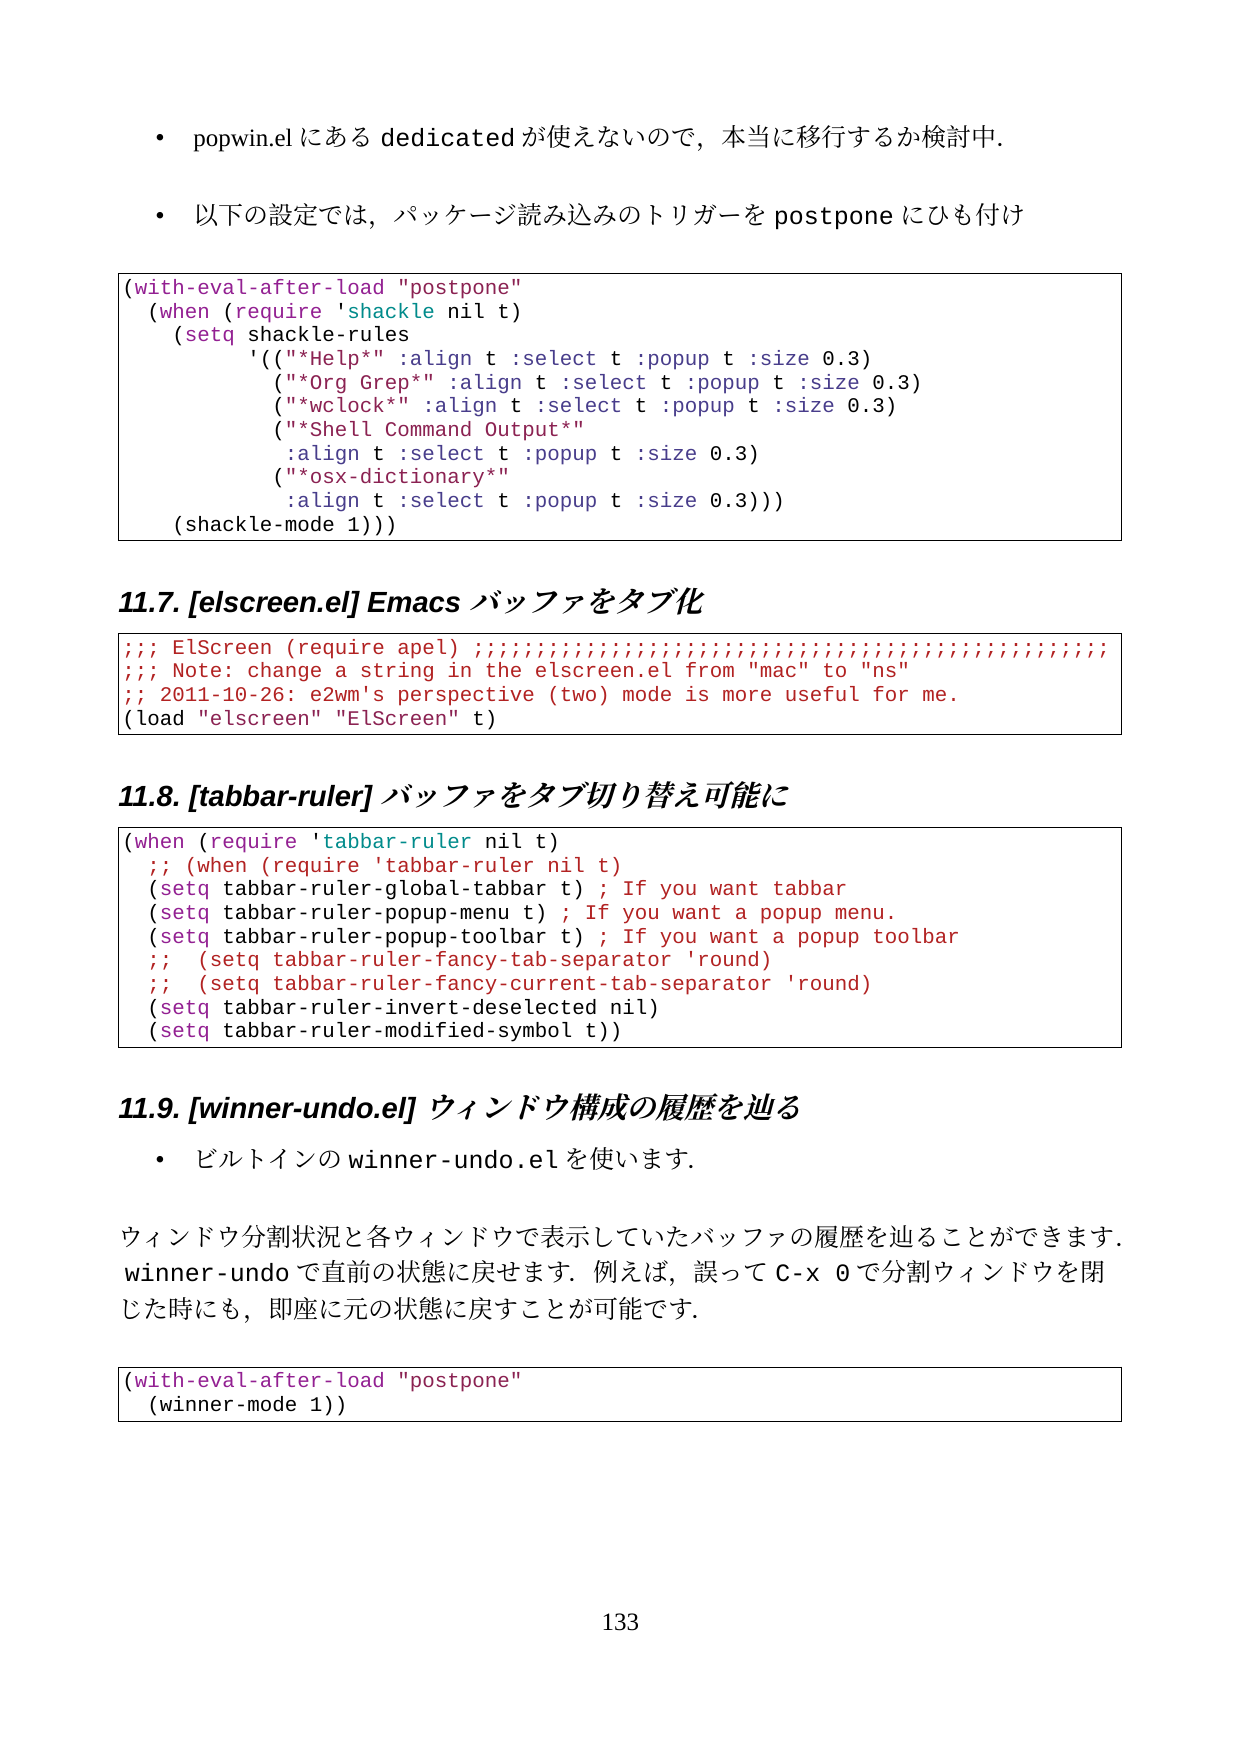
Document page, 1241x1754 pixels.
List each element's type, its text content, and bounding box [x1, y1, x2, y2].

text :align t :select t :popup t :size 0.3) [119, 439, 1121, 462]
text '(("*Help*" :align t :select t :popup t :size 0.3) [119, 344, 1121, 368]
text (when (require 'shackle nil t) [119, 297, 1121, 320]
text ウィンドウ分割状況と各ウィンドウで表示していたバッファの履歴を辿ることができます． winner-undo で直前の状態に戻せます．例えば，誤って C-x 0 で分割ウィンドウを閉じた時にも，即座に元の状態に戻すことが可能です． [118, 1217, 1122, 1354]
text ;;; Note: change a string in the elscreen.el from "mac" to "ns" [119, 657, 1121, 680]
text ("*wclock*" :align t :select t :popup t :size 0.3) [119, 391, 1121, 415]
text ;; 2011-10-26: e2wm's perspective (two) mode is more useful for me. [119, 680, 1121, 704]
text ;; (when (require 'tabbar-ruler nil t) [119, 851, 1121, 874]
text (setq tabbar-ruler-invert-deselected nil) [119, 993, 1121, 1016]
text ;; (setq tabbar-ruler-fancy-tab-separator 'round) [119, 945, 1121, 969]
text ;; (setq tabbar-ruler-fancy-current-tab-separator 'round) [119, 969, 1121, 993]
text (setq tabbar-ruler-popup-toolbar t) ; If you want a popup toolbar [119, 922, 1121, 945]
text :align t :select t :popup t :size 0.3))) [119, 486, 1121, 509]
text (load "elscreen" "ElScreen" t) [119, 704, 1121, 734]
text ;;; ElScreen (require apel) ;;;;;;;;;;;;;;;;;;;;;;;;;;;;;;;;;;;;;;;;;;;;;;;;;;; [119, 634, 1121, 657]
text (winner-mode 1)) [119, 1390, 1121, 1421]
text (shackle-mode 1))) [119, 509, 1121, 540]
subtitle [winner-undo.el] ウィンドウ構成の履歴を辿る [118, 1085, 1122, 1127]
subtitle [elscreen.el] Emacs バッファをタブ化 [118, 578, 1122, 620]
subtitle [tabbar-ruler] バッファをタブ切り替え可能に [118, 773, 1122, 815]
text (with-eval-after-load "postpone" [119, 274, 1121, 297]
text (when (require 'tabbar-ruler nil t) [119, 828, 1121, 851]
text (setq tabbar-ruler-popup-menu t) ; If you want a popup menu. [119, 898, 1121, 922]
text (setq tabbar-ruler-modified-symbol t)) [119, 1016, 1121, 1047]
text ("*Org Grep*" :align t :select t :popup t :size 0.3) [119, 368, 1121, 391]
text ("*Shell Command Output*" [119, 415, 1121, 439]
text ("*osx-dictionary*" [119, 462, 1121, 486]
text (setq tabbar-ruler-global-tabbar t) ; If you want tabbar [119, 874, 1121, 898]
list 以下の設定では，パッケージ読み込みのトリガーを postpone にひも付け [156, 196, 1122, 261]
text (with-eval-after-load "postpone" [119, 1368, 1121, 1390]
list ビルトインの winner-undo.el を使います． [156, 1140, 1122, 1205]
text (setq shackle-rules [119, 320, 1121, 344]
list popwin.el にある dedicated が使えないので，本当に移行するか検討中． [156, 118, 1122, 183]
